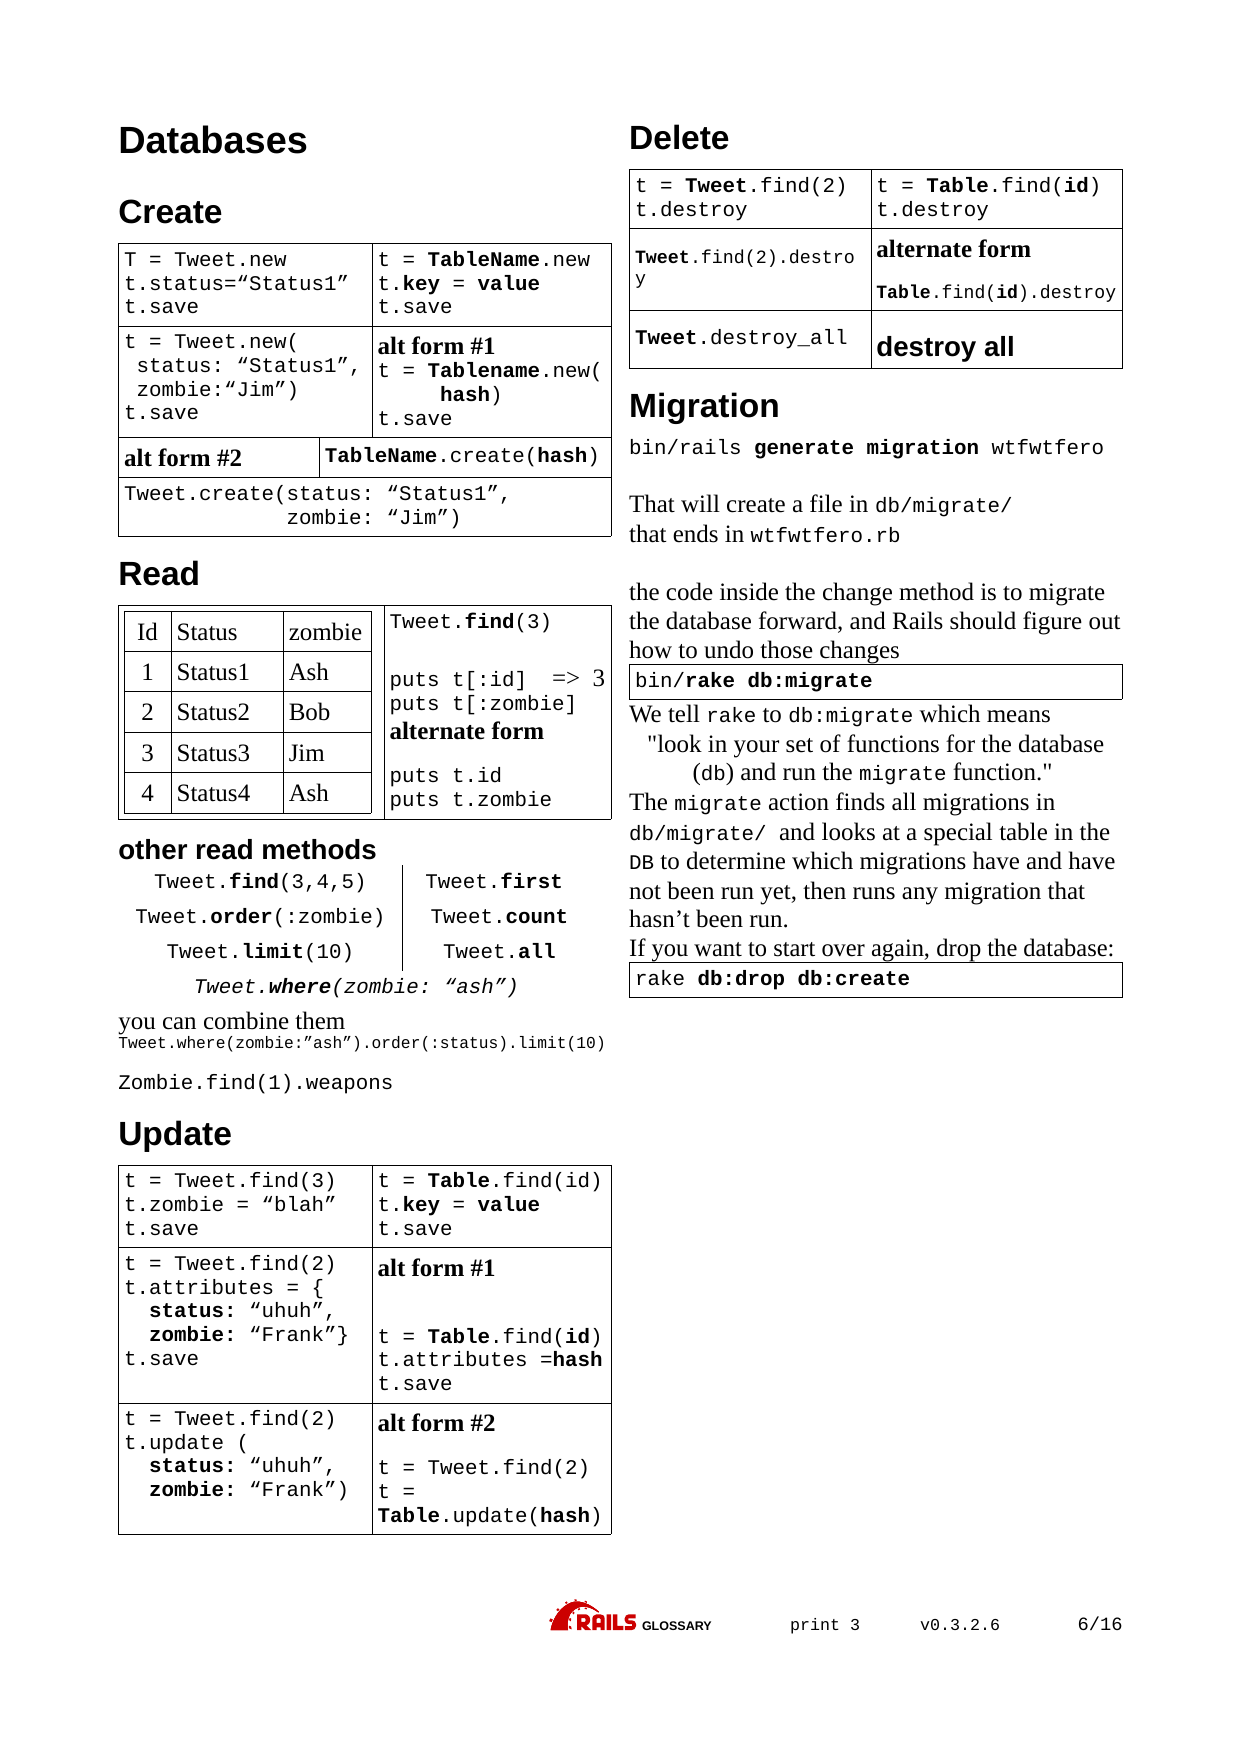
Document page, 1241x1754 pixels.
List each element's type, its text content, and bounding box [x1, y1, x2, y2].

table_cell alt form #2 t = Tweet.find(2) t = Table.update(hash) [373, 1404, 611, 1534]
text bin/rails generate migration wtfwtfero [629, 437, 1122, 461]
table_cell destroy all [872, 311, 1122, 368]
text That will create a file in db/migrate/ [629, 489, 1122, 519]
table_header [119, 606, 384, 818]
table_cell t = Tweet.find(2) t.attributes = { status: “uhuh”, zombie: “Frank”} t.save [119, 1248, 372, 1402]
table_cell Tweet.create(status: “Status1”, zombie: “Jim”) [119, 478, 611, 536]
text The migrate action finds all migrations in db/migrate/ and looks at a special table in the DB to determine which migrations have and have not been run yet, then runs any migration that hasn’t been run. [629, 787, 1122, 933]
table_header t = Tweet.find(2) t.destroy [630, 170, 871, 228]
table_cell 2 [125, 692, 171, 732]
table_cell Tweet.limit(10) [118, 936, 402, 971]
subtitle Read [118, 554, 611, 592]
table_cell 1 [125, 652, 171, 691]
table_cell alt form #2 [119, 438, 319, 477]
table_header bin/rake db:migrate [630, 665, 1122, 699]
subtitle other read methods [118, 833, 611, 865]
table_cell Bob [284, 692, 371, 732]
table_cell Status2 [172, 692, 283, 732]
table_header T = Tweet.new t.status=“Status1” t.save [119, 244, 372, 326]
table_header t = Table.find(id) t.destroy [872, 170, 1122, 228]
table_cell Jim [284, 733, 371, 772]
table_cell Tweet.find(2).destroy [630, 229, 871, 310]
subtitle Create [118, 192, 611, 231]
table_cell 3 [125, 733, 171, 772]
table_header Tweet.find(3) puts t[:id] => 3 puts t[:zombie] alternate form puts t.id puts t.zombie [385, 606, 611, 818]
table_cell Tweet.destroy_all [630, 311, 871, 368]
table_cell 4 [125, 773, 171, 812]
table_header Status [172, 612, 283, 651]
table_cell t = Tweet.new( status: “Status1”, zombie:“Jim”) t.save [119, 327, 372, 437]
table_header Tweet.first [403, 865, 596, 900]
subtitle Migration [629, 386, 1122, 425]
subtitle Update [118, 1113, 611, 1152]
text We tell rake to db:migrate which means [629, 700, 1122, 729]
table_cell Ash [284, 652, 371, 691]
text Zombie.find(1).weapons [118, 1072, 611, 1096]
table_header zombie [284, 612, 371, 651]
table_header rake db:drop db:create [630, 963, 1122, 997]
table_cell Status1 [172, 652, 283, 691]
text that ends in wtfwtfero.rb [629, 519, 1122, 549]
table_cell Tweet.count [403, 900, 596, 936]
text Tweet.where(zombie:”ash”).order(:status).limit(10) [118, 1034, 611, 1053]
text you can combine them [118, 1006, 611, 1034]
table_cell t = Tweet.find(2) t.update ( status: “uhuh”, zombie: “Frank”) [119, 1404, 372, 1534]
table_cell Tweet.where(zombie: “ash”) [118, 971, 596, 1006]
text If you want to start over again, drop the database: [629, 933, 1122, 962]
subtitle Delete [629, 118, 1122, 157]
table_cell Status3 [172, 733, 283, 772]
text the code inside the change method is to migrate the database forward, and Rails should figure out how to undo those changes [629, 577, 1122, 664]
table_header t = Table.find(id) t.key = value t.save [373, 1166, 611, 1247]
table_cell Status4 [172, 773, 283, 812]
table_cell alt form #1 t = Table.find(id) t.attributes =hash t.save [373, 1248, 611, 1402]
subtitle Databases [118, 118, 611, 162]
table_cell Tweet.order(:zombie) [118, 900, 402, 936]
table_cell Tweet.all [403, 936, 596, 971]
table_cell TableName.create(hash) [320, 438, 611, 477]
table_header Tweet.find(3,4,5) [118, 865, 402, 900]
table_header Id [125, 612, 171, 651]
text "look in your set of functions for the database (db) and run the migrate function." [629, 729, 1122, 787]
table_header t = TableName.new t.key = value t.save [373, 244, 611, 326]
table_cell alt form #1 t = Tablename.new( hash) t.save [373, 327, 611, 437]
table_cell alternate form Table.find(id).destroy [872, 229, 1122, 310]
table_cell Ash [284, 773, 371, 812]
table_header t = Tweet.find(3) t.zombie = “blah” t.save [119, 1166, 372, 1247]
